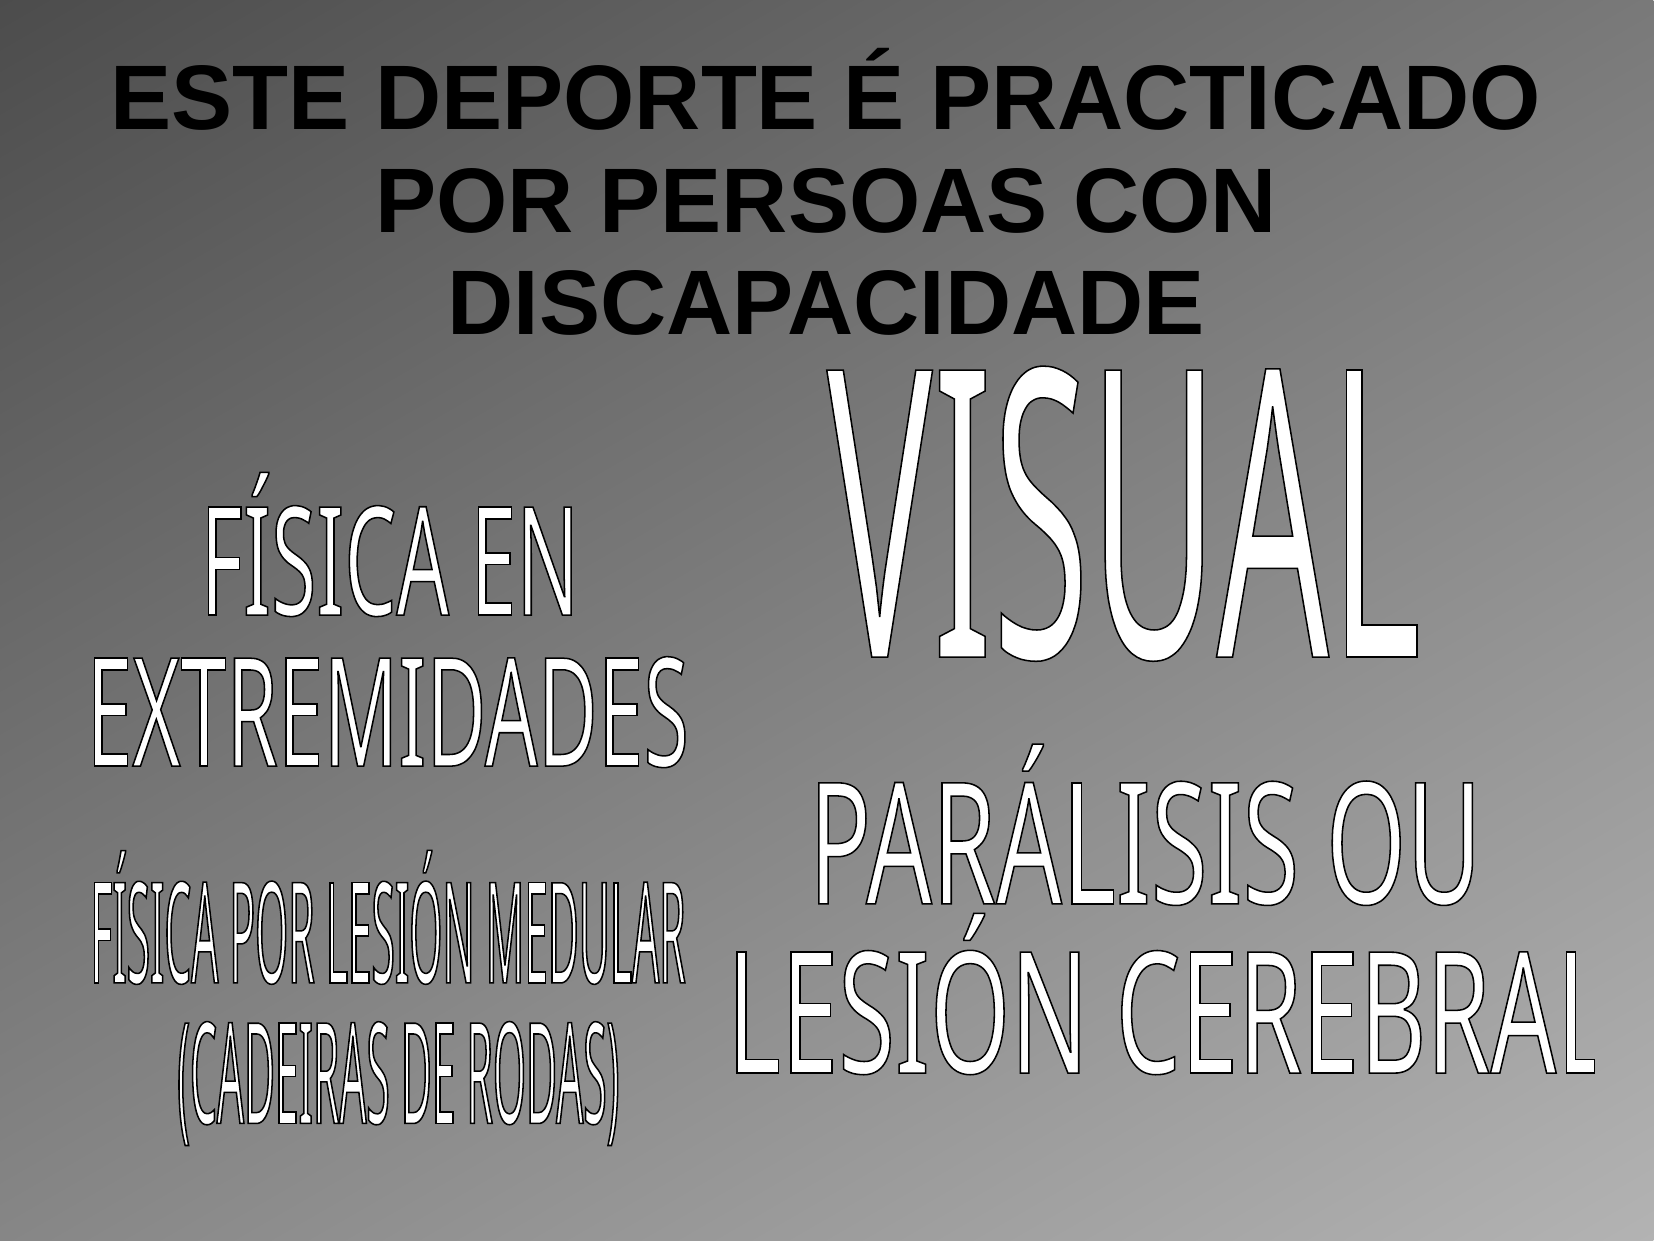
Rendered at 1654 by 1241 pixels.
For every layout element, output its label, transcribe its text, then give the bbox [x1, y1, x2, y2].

text_box FÍSICA POR LESIÓN MEDULAR (CADEIRAS DE RODAS) [411, 881, 440, 985]
text_box PARÁLISIS OU LESIÓN CEREBRAL [1332, 781, 1401, 906]
text_box PARÁLISIS OU LESIÓN CEREBRAL [1436, 952, 1489, 1074]
text_box FÍSICA POR LESIÓN MEDULAR (CADEIRAS DE RODAS) [128, 881, 149, 985]
text_box PARÁLISIS OU LESIÓN CEREBRAL [1120, 782, 1147, 904]
text_box FÍSICA EN EXTREMIDADES [285, 658, 319, 767]
text_box FÍSICA POR LESIÓN MEDULAR (CADEIRAS DE RODAS) [607, 1023, 618, 1146]
text_box FÍSICA EN EXTREMIDADES [478, 507, 512, 616]
text_box FÍSICA POR LESIÓN MEDULAR (CADEIRAS DE RODAS) [663, 882, 685, 983]
text_box PARÁLISIS OU LESIÓN CEREBRAL [996, 782, 1062, 904]
text_box FÍSICA POR LESIÓN MEDULAR (CADEIRAS DE RODAS) [279, 1023, 297, 1124]
text_box FÍSICA EN EXTREMIDADES [545, 658, 593, 767]
text_box FÍSICA POR LESIÓN MEDULAR (CADEIRAS DE RODAS) [405, 1023, 430, 1124]
text_box FÍSICA POR LESIÓN MEDULAR (CADEIRAS DE RODAS) [151, 882, 163, 983]
text_box FÍSICA POR LESIÓN MEDULAR (CADEIRAS DE RODAS) [248, 1023, 273, 1124]
text_box FÍSICA EN EXTREMIDADES [319, 507, 341, 616]
text_box FÍSICA POR LESIÓN MEDULAR (CADEIRAS DE RODAS) [192, 1021, 216, 1125]
text_box FÍSICA POR LESIÓN MEDULAR (CADEIRAS DE RODAS) [585, 1021, 605, 1125]
text_box FÍSICA POR LESIÓN MEDULAR (CADEIRAS DE RODAS) [292, 882, 315, 983]
text_box VISUAL [1001, 366, 1081, 662]
text_box FÍSICA POR LESIÓN MEDULAR (CADEIRAS DE RODAS) [300, 1023, 312, 1124]
text_box FÍSICA POR LESIÓN MEDULAR (CADEIRAS DE RODAS) [489, 882, 521, 983]
text_box PARÁLISIS OU LESIÓN CEREBRAL [736, 952, 779, 1074]
text_box FÍSICA EN EXTREMIDADES [524, 507, 572, 616]
title ESTE DEPORTE É PRACTICADO POR PERSOAS CON DISCAPACIDADE [82, 46, 1571, 355]
text_box FÍSICA EN EXTREMIDADES [647, 656, 685, 768]
text_box FÍSICA POR LESIÓN MEDULAR (CADEIRAS DE RODAS) [373, 881, 393, 985]
text_box FÍSICA EN EXTREMIDADES [434, 658, 482, 767]
text_box FÍSICA POR LESIÓN MEDULAR (CADEIRAS DE RODAS) [94, 882, 112, 983]
text_box FÍSICA POR LESIÓN MEDULAR (CADEIRAS DE RODAS) [317, 1022, 367, 1124]
text_box VISUAL [1216, 368, 1330, 658]
text_box PARÁLISIS OU LESIÓN CEREBRAL [1211, 782, 1239, 904]
text_box PARÁLISIS OU LESIÓN CEREBRAL [1566, 952, 1595, 1074]
text_box FÍSICA POR LESIÓN MEDULAR (CADEIRAS DE RODAS) [167, 881, 190, 985]
text_box PARÁLISIS OU LESIÓN CEREBRAL [1020, 952, 1079, 1074]
text_box PARÁLISIS OU LESIÓN CEREBRAL [1415, 782, 1473, 906]
text_box FÍSICA POR LESIÓN MEDULAR (CADEIRAS DE RODAS) [191, 882, 219, 983]
text_box FÍSICA EN EXTREMIDADES [275, 505, 313, 617]
text_box PARÁLISIS OU LESIÓN CEREBRAL [1190, 952, 1232, 1074]
text_box FÍSICA POR LESIÓN MEDULAR (CADEIRAS DE RODAS) [329, 882, 347, 983]
text_box PARÁLISIS OU LESIÓN CEREBRAL [790, 952, 833, 1074]
text_box PARÁLISIS OU LESIÓN CEREBRAL [899, 952, 926, 1074]
text_box PARÁLISIS OU LESIÓN CEREBRAL [866, 782, 932, 904]
text_box FÍSICA EN EXTREMIDADES [605, 658, 639, 767]
text_box FÍSICA POR LESIÓN MEDULAR (CADEIRAS DE RODAS) [613, 882, 660, 983]
text_box VISUAL [939, 370, 986, 658]
text_box FÍSICA POR LESIÓN MEDULAR (CADEIRAS DE RODAS) [528, 882, 546, 983]
text_box FÍSICA POR LESIÓN MEDULAR (CADEIRAS DE RODAS) [368, 1021, 388, 1125]
text_box PARÁLISIS OU LESIÓN CEREBRAL [1247, 952, 1301, 1074]
text_box VISUAL [1346, 370, 1418, 658]
text_box FÍSICA POR LESIÓN MEDULAR (CADEIRAS DE RODAS) [551, 882, 577, 983]
text_box FÍSICA POR LESIÓN MEDULAR (CADEIRAS DE RODAS) [446, 882, 471, 983]
text_box PARÁLISIS OU LESIÓN CEREBRAL [1121, 950, 1178, 1075]
text_box FÍSICA POR LESIÓN MEDULAR (CADEIRAS DE RODAS) [257, 881, 286, 985]
text_box FÍSICA EN EXTREMIDADES [94, 658, 128, 767]
text_box FÍSICA EN EXTREMIDADES [132, 658, 181, 767]
text_box FÍSICA EN EXTREMIDADES [331, 658, 391, 767]
text_box FÍSICA EN EXTREMIDADES [396, 506, 450, 616]
text_box FÍSICA POR LESIÓN MEDULAR (CADEIRAS DE RODAS) [233, 882, 253, 983]
text_box PARÁLISIS OU LESIÓN CEREBRAL [1490, 951, 1557, 1074]
text_box FÍSICA POR LESIÓN MEDULAR (CADEIRAS DE RODAS) [178, 1023, 189, 1146]
text_box PARÁLISIS OU LESIÓN CEREBRAL [1247, 781, 1295, 906]
text_box FÍSICA EN EXTREMIDADES [234, 658, 277, 767]
text_box PARÁLISIS OU LESIÓN CEREBRAL [1312, 952, 1354, 1074]
text_box PARÁLISIS OU LESIÓN CEREBRAL [1369, 952, 1421, 1074]
text_box FÍSICA EN EXTREMIDADES [246, 507, 268, 616]
text_box FÍSICA POR LESIÓN MEDULAR (CADEIRAS DE RODAS) [556, 1022, 584, 1124]
text_box FÍSICA POR LESIÓN MEDULAR (CADEIRAS DE RODAS) [352, 882, 370, 983]
text_box FÍSICA EN EXTREMIDADES [208, 507, 242, 616]
text_box FÍSICA POR LESIÓN MEDULAR (CADEIRAS DE RODAS) [530, 1023, 555, 1124]
text_box FÍSICA EN EXTREMIDADES [349, 505, 394, 617]
text_box FÍSICA POR LESIÓN MEDULAR (CADEIRAS DE RODAS) [470, 1023, 493, 1124]
text_box PARÁLISIS OU LESIÓN CEREBRAL [941, 782, 995, 904]
text_box FÍSICA POR LESIÓN MEDULAR (CADEIRAS DE RODAS) [435, 1023, 453, 1124]
text_box FÍSICA POR LESIÓN MEDULAR (CADEIRAS DE RODAS) [216, 1022, 244, 1124]
text_box PARÁLISIS OU LESIÓN CEREBRAL [1156, 781, 1203, 906]
text_box PARÁLISIS OU LESIÓN CEREBRAL [1072, 783, 1114, 904]
text_box VISUAL [826, 370, 933, 658]
text_box FÍSICA POR LESIÓN MEDULAR (CADEIRAS DE RODAS) [114, 882, 126, 983]
text_box FÍSICA POR LESIÓN MEDULAR (CADEIRAS DE RODAS) [582, 882, 607, 985]
text_box PARÁLISIS OU LESIÓN CEREBRAL [843, 950, 891, 1075]
text_box PARÁLISIS OU LESIÓN CEREBRAL [818, 782, 866, 904]
text_box FÍSICA POR LESIÓN MEDULAR (CADEIRAS DE RODAS) [495, 1021, 524, 1125]
text_box FÍSICA EN EXTREMIDADES [181, 658, 226, 767]
text_box VISUAL [1105, 370, 1203, 662]
text_box FÍSICA POR LESIÓN MEDULAR (CADEIRAS DE RODAS) [396, 882, 408, 983]
text_box PARÁLISIS OU LESIÓN CEREBRAL [936, 950, 1005, 1075]
text_box FÍSICA EN EXTREMIDADES [484, 657, 538, 767]
text_box PARÁLISIS OU LESIÓN CEREBRAL [963, 913, 985, 941]
text_box FÍSICA EN EXTREMIDADES [401, 658, 423, 767]
text_box PARÁLISIS OU LESIÓN CEREBRAL [1022, 744, 1044, 772]
